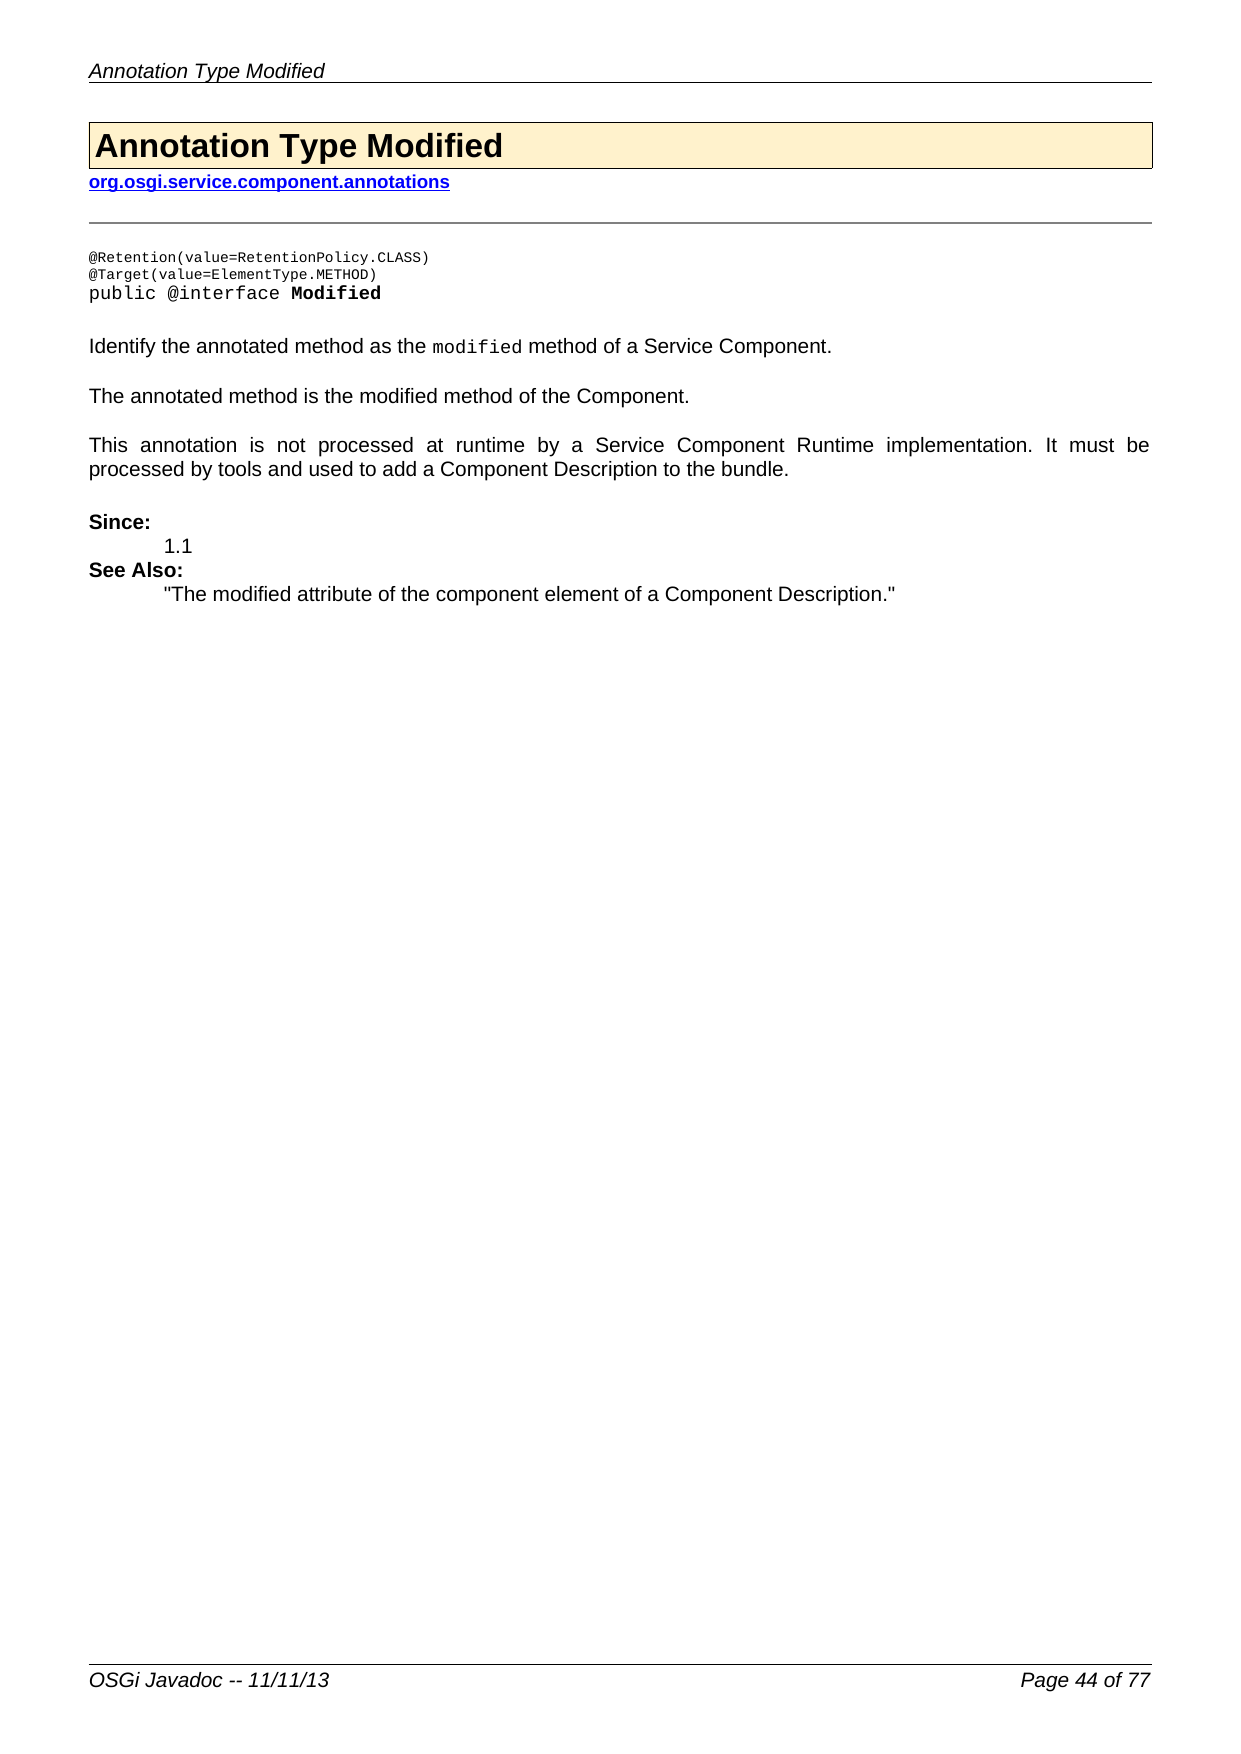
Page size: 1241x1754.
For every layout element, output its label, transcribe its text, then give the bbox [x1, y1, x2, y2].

text The annotated method is the modified method of the Component. [88, 384, 1152, 408]
text This annotation is not processed at runtime by a Service Component Runtime implementation. It must be processed by tools and used to add a Component Description to the bundle. [88, 433, 1152, 481]
text Identify the annotated method as the modified method of a Service Component. [88, 334, 1152, 359]
text org.osgi.service.component.annotations [88, 171, 1152, 193]
text Since: [88, 510, 1152, 534]
text "The modified attribute of the component element of a Component Description." [163, 582, 1152, 606]
text 1.1 [163, 534, 1152, 558]
text See Also: [88, 558, 1152, 582]
text @Retention(value=RetentionPolicy.CLASS) @Target(value=ElementType.METHOD) public @interface Modified [88, 250, 1152, 305]
subtitle Annotation Type Modified [90, 123, 1152, 168]
